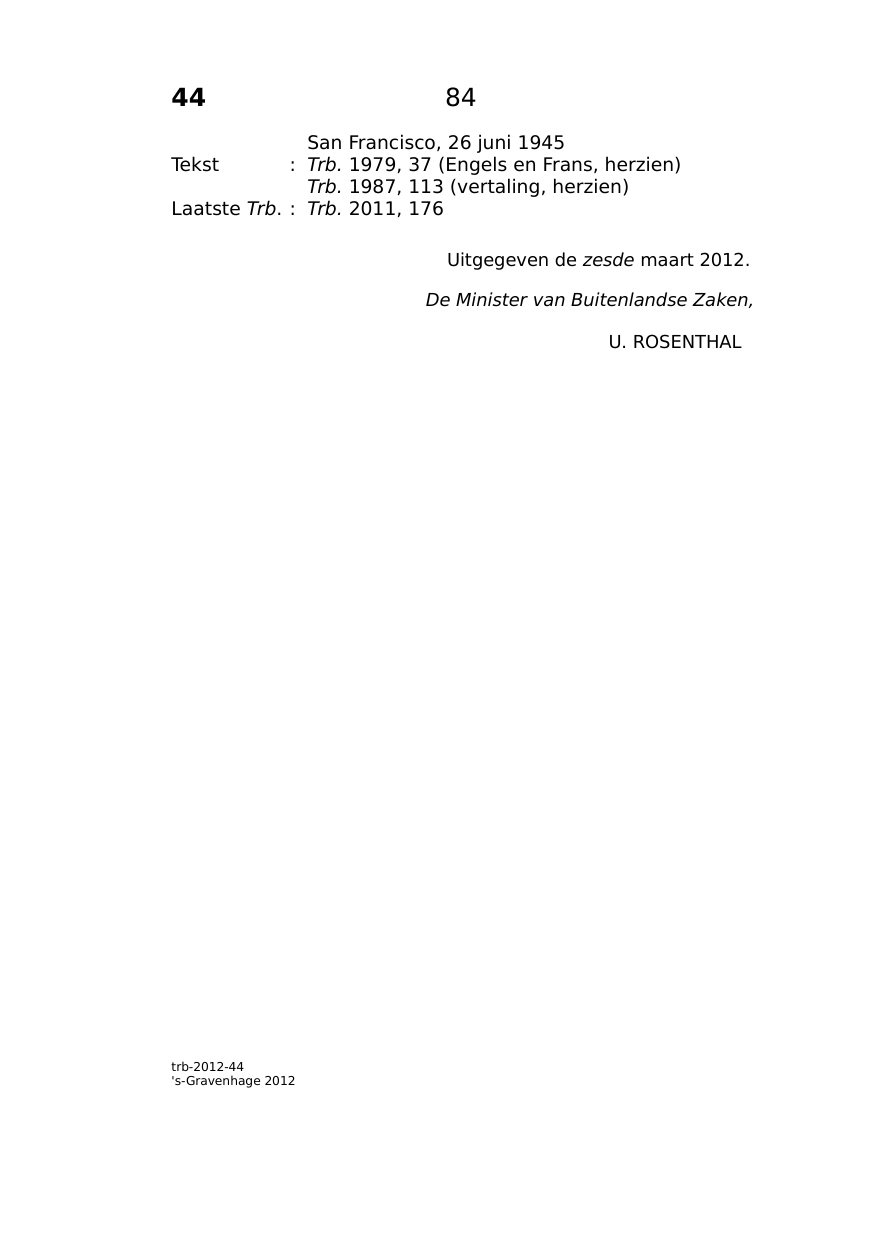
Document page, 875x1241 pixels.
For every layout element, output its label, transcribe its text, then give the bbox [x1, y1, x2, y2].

table_cell Trb. 2011, 176 [307, 198, 756, 219]
table_cell Tekst [171, 154, 289, 197]
table_cell : [289, 198, 307, 219]
text trb-2012-44 [171, 1060, 405, 1074]
table_header [289, 132, 307, 154]
table_cell : [289, 154, 307, 197]
table_header [171, 132, 289, 154]
text 's-Gravenhage 2012 [171, 1074, 405, 1088]
table_cell Trb. 1979, 37 (Engels en Frans, herzien) Trb. 1987, 113 (vertaling, herzien) [307, 154, 756, 197]
text Uitgegeven de zesde maart 2012. [171, 249, 756, 270]
table_header San Francisco, 26 juni 1945 [307, 132, 756, 154]
text De Minister van Buitenlandse Zaken, U. ROSENTHAL [171, 290, 756, 352]
table_cell Laatste Trb. [171, 198, 289, 219]
